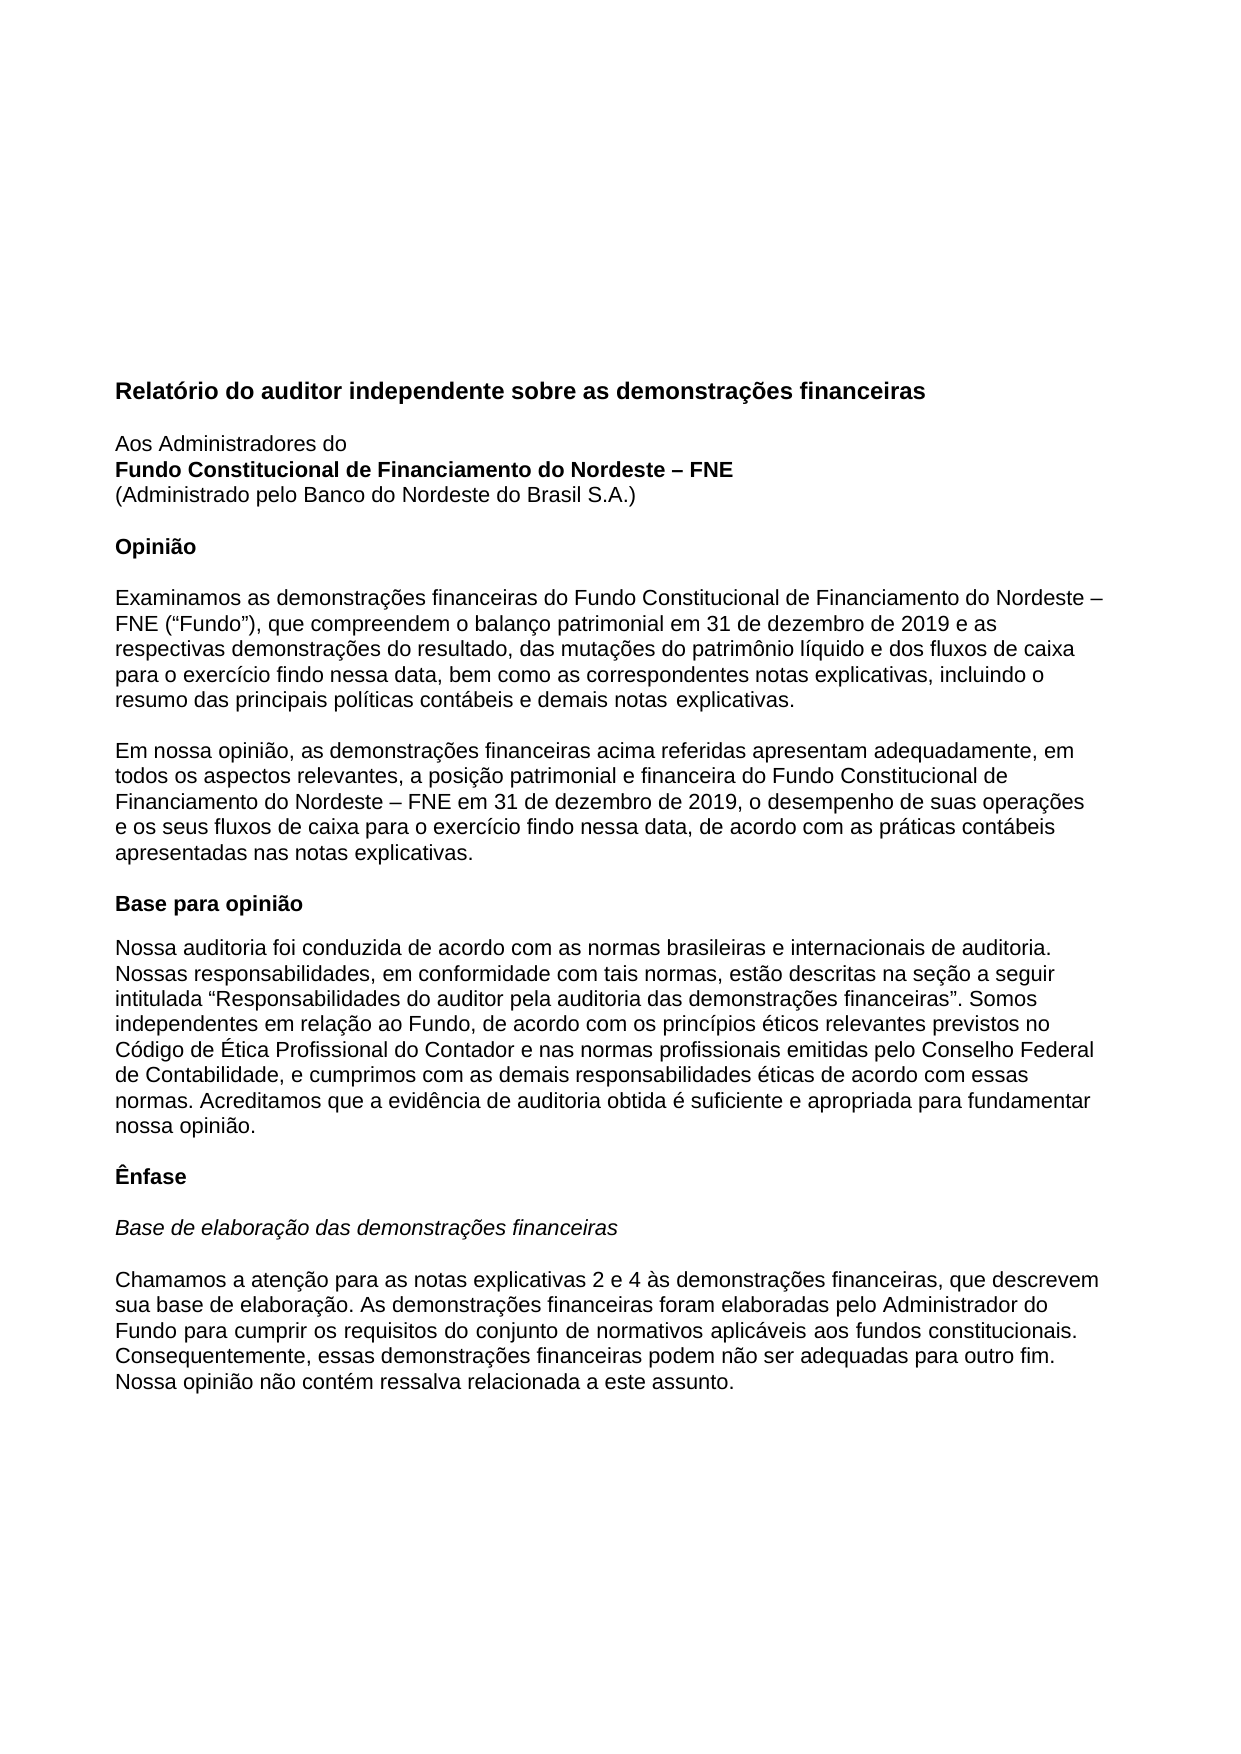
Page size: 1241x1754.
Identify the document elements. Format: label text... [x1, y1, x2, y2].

text Base de elaboração das demonstrações financeiras [115, 1215, 1226, 1240]
text Base para opinião [115, 891, 1226, 916]
text (Administrado pelo Banco do Nordeste do Brasil S.A.) [115, 482, 1226, 508]
text Opinião [115, 533, 1226, 559]
text Consequentemente, essas demonstrações financeiras podem não ser adequadas para outro fim. Nossa opinião não contém ressalva relacionada a este assunto. [115, 1343, 1109, 1394]
text Em nossa opinião, as demonstrações financeiras acima referidas apresentam adequadamente, em todos os aspectos relevantes, a posição patrimonial e financeira do Fundo Constitucional de Financiamento do Nordeste – FNE em 31 de dezembro de 2019, o desempenho de suas operações e os seus fluxos de caixa para o exercício findo nessa data, de acordo com as práticas contábeis apresentadas nas notas explicativas. [115, 738, 1098, 865]
text Relatório do auditor independente sobre as demonstrações financeiras [115, 377, 1226, 404]
text Examinamos as demonstrações financeiras do Fundo Constitucional de Financiamento do Nordeste – FNE (“Fundo”), que compreendem o balanço patrimonial em 31 de dezembro de 2019 e as respectivas demonstrações do resultado, das mutações do patrimônio líquido e dos fluxos de caixa para o exercício findo nessa data, bem como as correspondentes notas explicativas, incluindo o resumo das principais políticas contábeis e demais notas explicativas. [115, 585, 1109, 712]
text Chamamos a atenção para as notas explicativas 2 e 4 às demonstrações financeiras, que descrevem sua base de elaboração. As demonstrações financeiras foram elaboradas pelo Administrador do Fundo para cumprir os requisitos do conjunto de normativos aplicáveis aos fundos constitucionais. [115, 1267, 1109, 1343]
subtitle Aos Administradores do [115, 431, 1226, 456]
text Fundo Constitucional de Financiamento do Nordeste – FNE [115, 457, 1226, 482]
text Nossa auditoria foi conduzida de acordo com as normas brasileiras e internacionais de auditoria. Nossas responsabilidades, em conformidade com tais normas, estão descritas na seção a seguir intitulada “Responsabilidades do auditor pela auditoria das demonstrações financeiras”. Somos independentes em relação ao Fundo, de acordo com os princípios éticos relevantes previstos no Código de Ética Profissional do Contador e nas normas profissionais emitidas pelo Conselho Federal de Contabilidade, e cumprimos com as demais responsabilidades éticas de acordo com essas normas. Acreditamos que a evidência de auditoria obtida é suficiente e apropriada para fundamentar nossa opinião. [115, 935, 1109, 1138]
text Ênfase [115, 1164, 1226, 1189]
